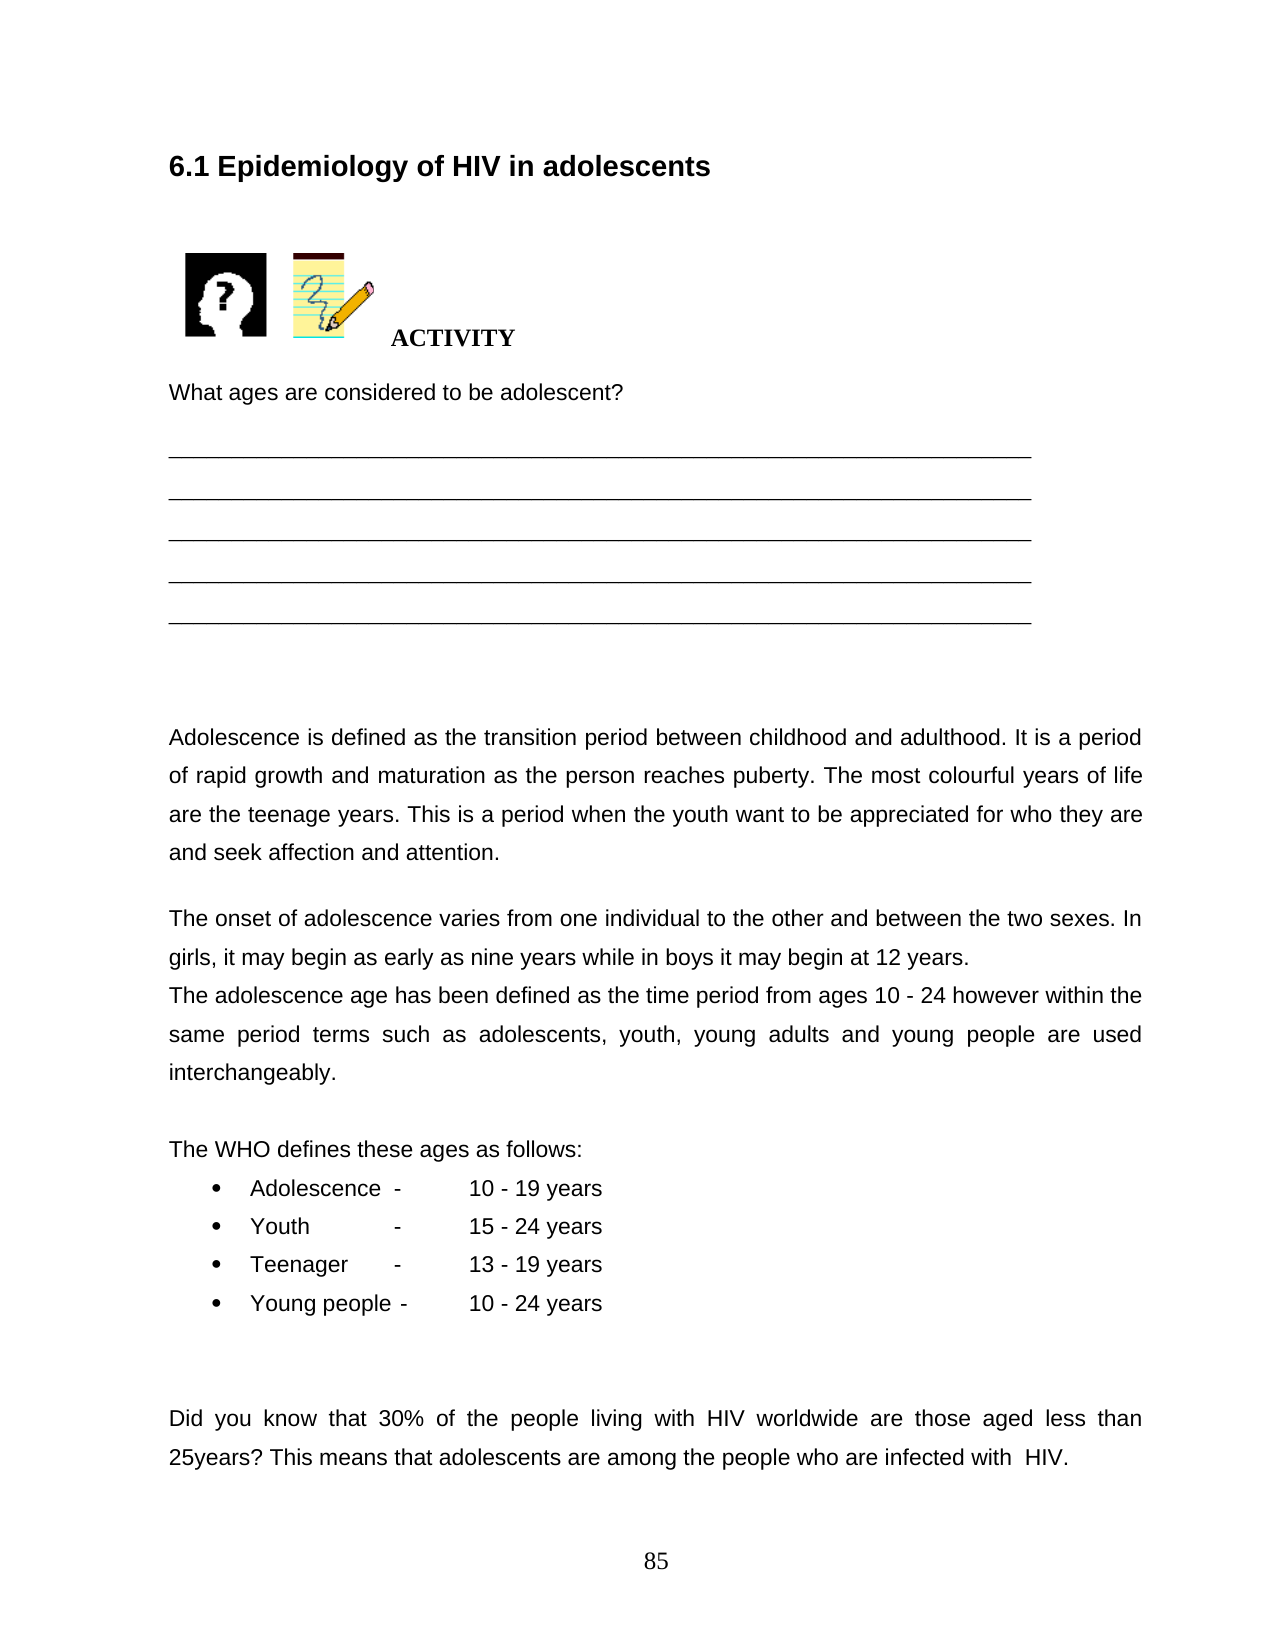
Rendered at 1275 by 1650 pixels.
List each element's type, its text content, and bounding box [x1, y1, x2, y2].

list Teenager - 13 - 19 years [212, 1252, 1144, 1278]
text Did you know that 30% of the people living with HIV worldwide are those aged less than 25years? This means that adolescents are among the people who are infected with HIV. [169, 1406, 1144, 1470]
list Youth - 15 - 24 years [212, 1214, 1144, 1239]
table_header ACTIVITY What ages are considered to be adolescent? _____________________________________________________________________ _____________________________________________________________________ _____________________________________________________________________ _____________________________________________________________________ _____________________________________________________________________ [158, 245, 1155, 669]
text The adolescence age has been defined as the time period from ages 10 - 24 however within the same period terms such as adolescents, youth, young adults and young people are used interchangeably. [169, 983, 1144, 1086]
text Adolescence is defined as the transition period between childhood and adulthood. It is a period of rapid growth and maturation as the person reaches puberty. The most colourful years of life are the teenage years. This is a period when the youth want to be appreciated for who they are and seek affection and attention. [169, 725, 1144, 866]
text The WHO defines these ages as follows: [169, 1137, 1144, 1162]
list Adolescence - 10 - 19 years [212, 1175, 1144, 1201]
text The onset of adolescence varies from one individual to the other and between the two sexes. In girls, it may begin as early as nine years while in boys it may begin at 12 years. [169, 906, 1144, 970]
subtitle 6.1 Epidemiology of HIV in adolescents [169, 150, 1144, 183]
list Young people - 10 - 24 years [212, 1291, 1144, 1316]
picture [185, 253, 374, 338]
